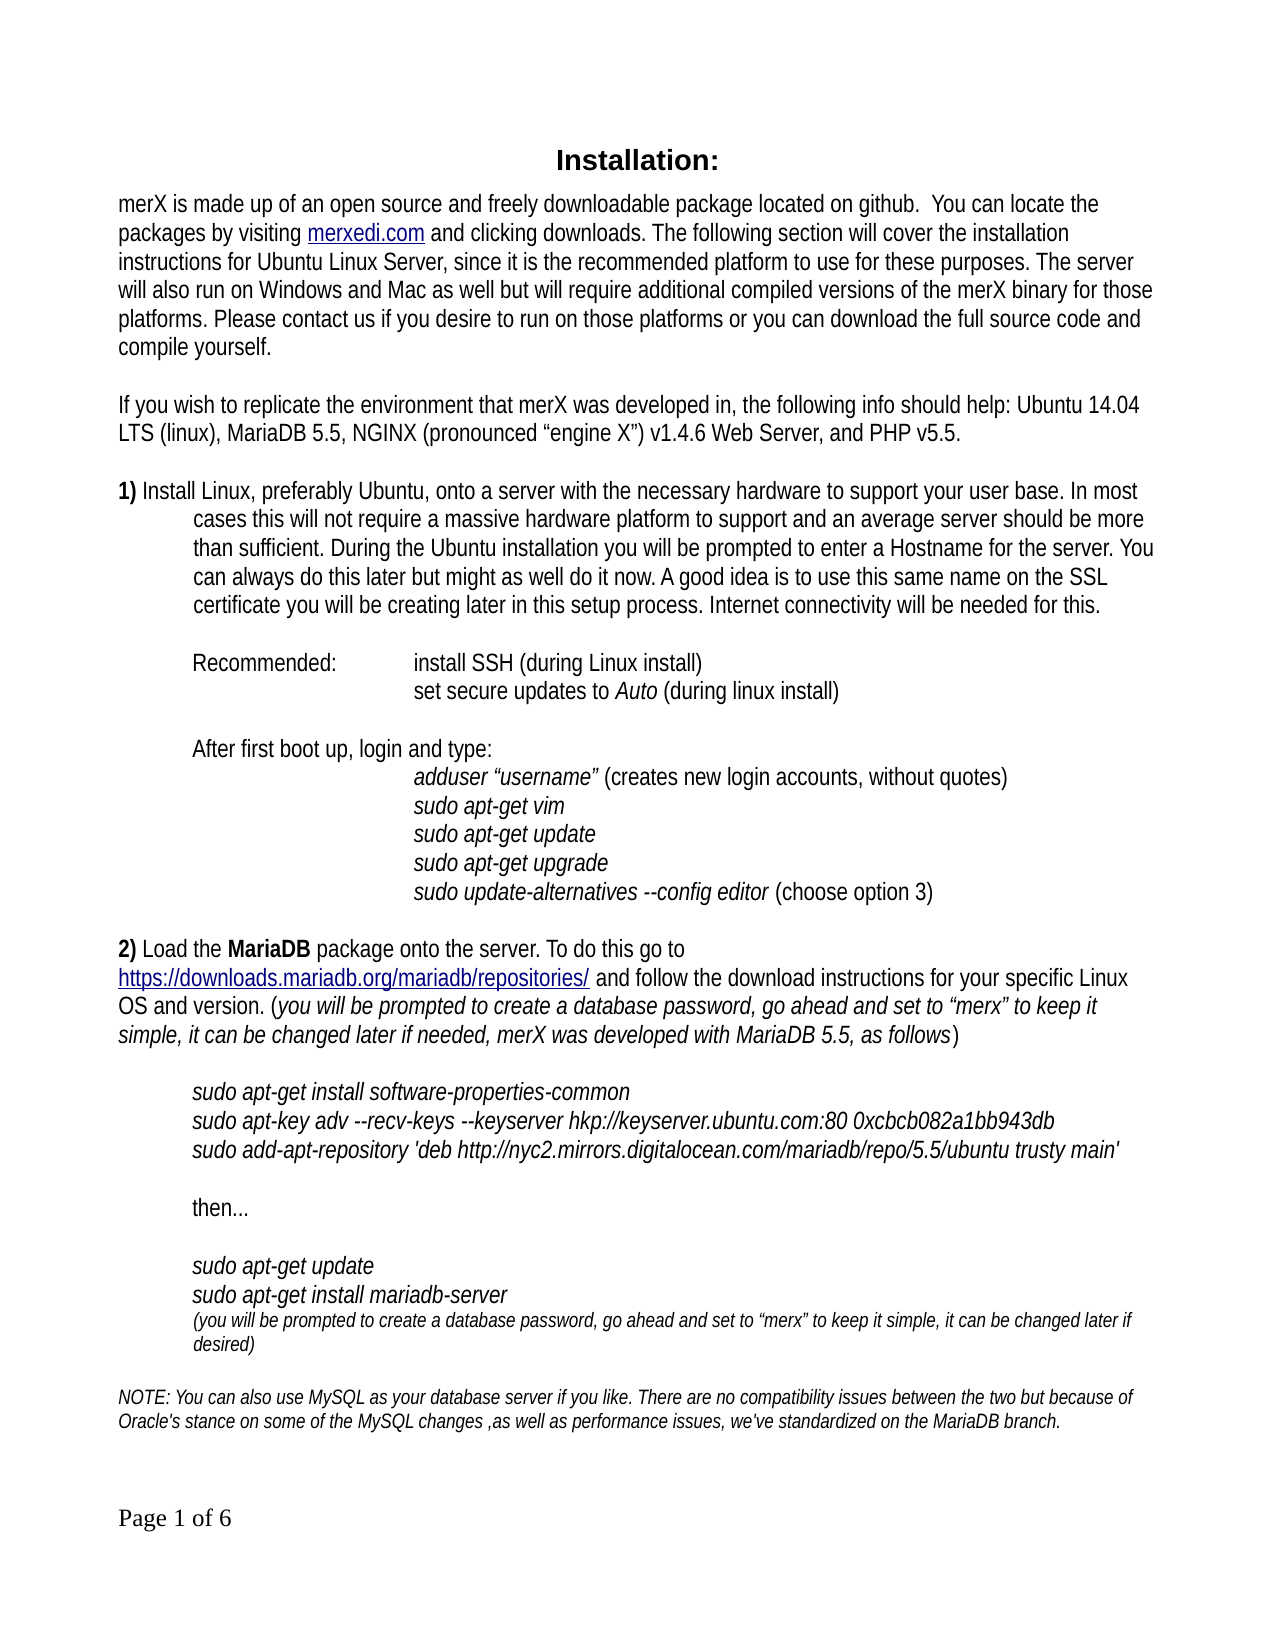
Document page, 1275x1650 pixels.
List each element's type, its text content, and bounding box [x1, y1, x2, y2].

text sudo add-apt-repository 'deb http://nyc2.mirrors.digitalocean.com/mariadb/repo/5.5/ubuntu trusty main' [118, 1135, 1157, 1163]
text set secure updates to Auto (during linux install) [118, 676, 1157, 705]
text sudo apt-get update sudo apt-get install mariadb-server [118, 1251, 1157, 1308]
text sudo apt-get update [118, 819, 1157, 848]
text merX is made up of an open source and freely downloadable package located on github. You can locate the packages by visiting merxedi.com and clicking downloads. The following section will cover the installation instructions for Ubuntu Linux Server, since it is the recommended platform to use for these purposes. The server will also run on Windows and Mac as well but will require additional compiled versions of the merX binary for those platforms. Please contact us if you desire to run on those platforms or you can download the full source code and compile yourself. [118, 189, 1157, 361]
text (you will be prompted to create a database password, go ahead and set to “merx” to keep it simple, it can be changed later if desired) [193, 1308, 1157, 1356]
text NOTE: You can also use MySQL as your database server if you like. There are no compatibility issues between the two but because of Oracle's stance on some of the MySQL changes ,as well as performance issues, we've standardized on the MariaDB branch. [118, 1356, 1157, 1433]
title Installation: [118, 143, 1157, 177]
text 1) Install Linux, preferably Ubuntu, onto a server with the necessary hardware to support your user base. In most cases this will not require a massive hardware platform to support and an average server should be more than sufficient. During the Ubuntu installation you will be prompted to enter a Hostname for the server. You can always do this later but might as well do it now. A good idea is to use this same name on the SSL certificate you will be creating later in this setup process. Internet connectivity will be needed for this. [118, 476, 1157, 619]
text then... [118, 1193, 1157, 1221]
text adduser “username” (creates new login accounts, without quotes) [118, 762, 1157, 791]
text sudo apt-get vim [118, 791, 1157, 819]
text If you wish to replicate the environment that merX was developed in, the following info should help: Ubuntu 14.04 LTS (linux), MariaDB 5.5, NGINX (pronounced “engine X”) v1.4.6 Web Server, and PHP v5.5. [118, 390, 1157, 447]
text 2) Load the MariaDB package onto the server. To do this go to https://downloads.mariadb.org/mariadb/repositories/ and follow the download instructions for your specific Linux OS and version. (you will be prompted to create a database password, go ahead and set to “merx” to keep it simple, it can be changed later if needed, merX was developed with MariaDB 5.5, as follows) [118, 934, 1157, 1049]
text sudo apt-get upgrade [118, 848, 1157, 877]
text Recommended: install SSH (during Linux install) [118, 648, 1157, 676]
text After first boot up, login and type: [118, 733, 1157, 762]
text sudo apt-key adv --recv-keys --keyserver hkp://keyserver.ubuntu.com:80 0xcbcb082a1bb943db [118, 1106, 1157, 1135]
text sudo apt-get install software-properties-common [118, 1077, 1157, 1106]
text sudo update-alternatives --config editor (choose option 3) [118, 877, 1157, 905]
